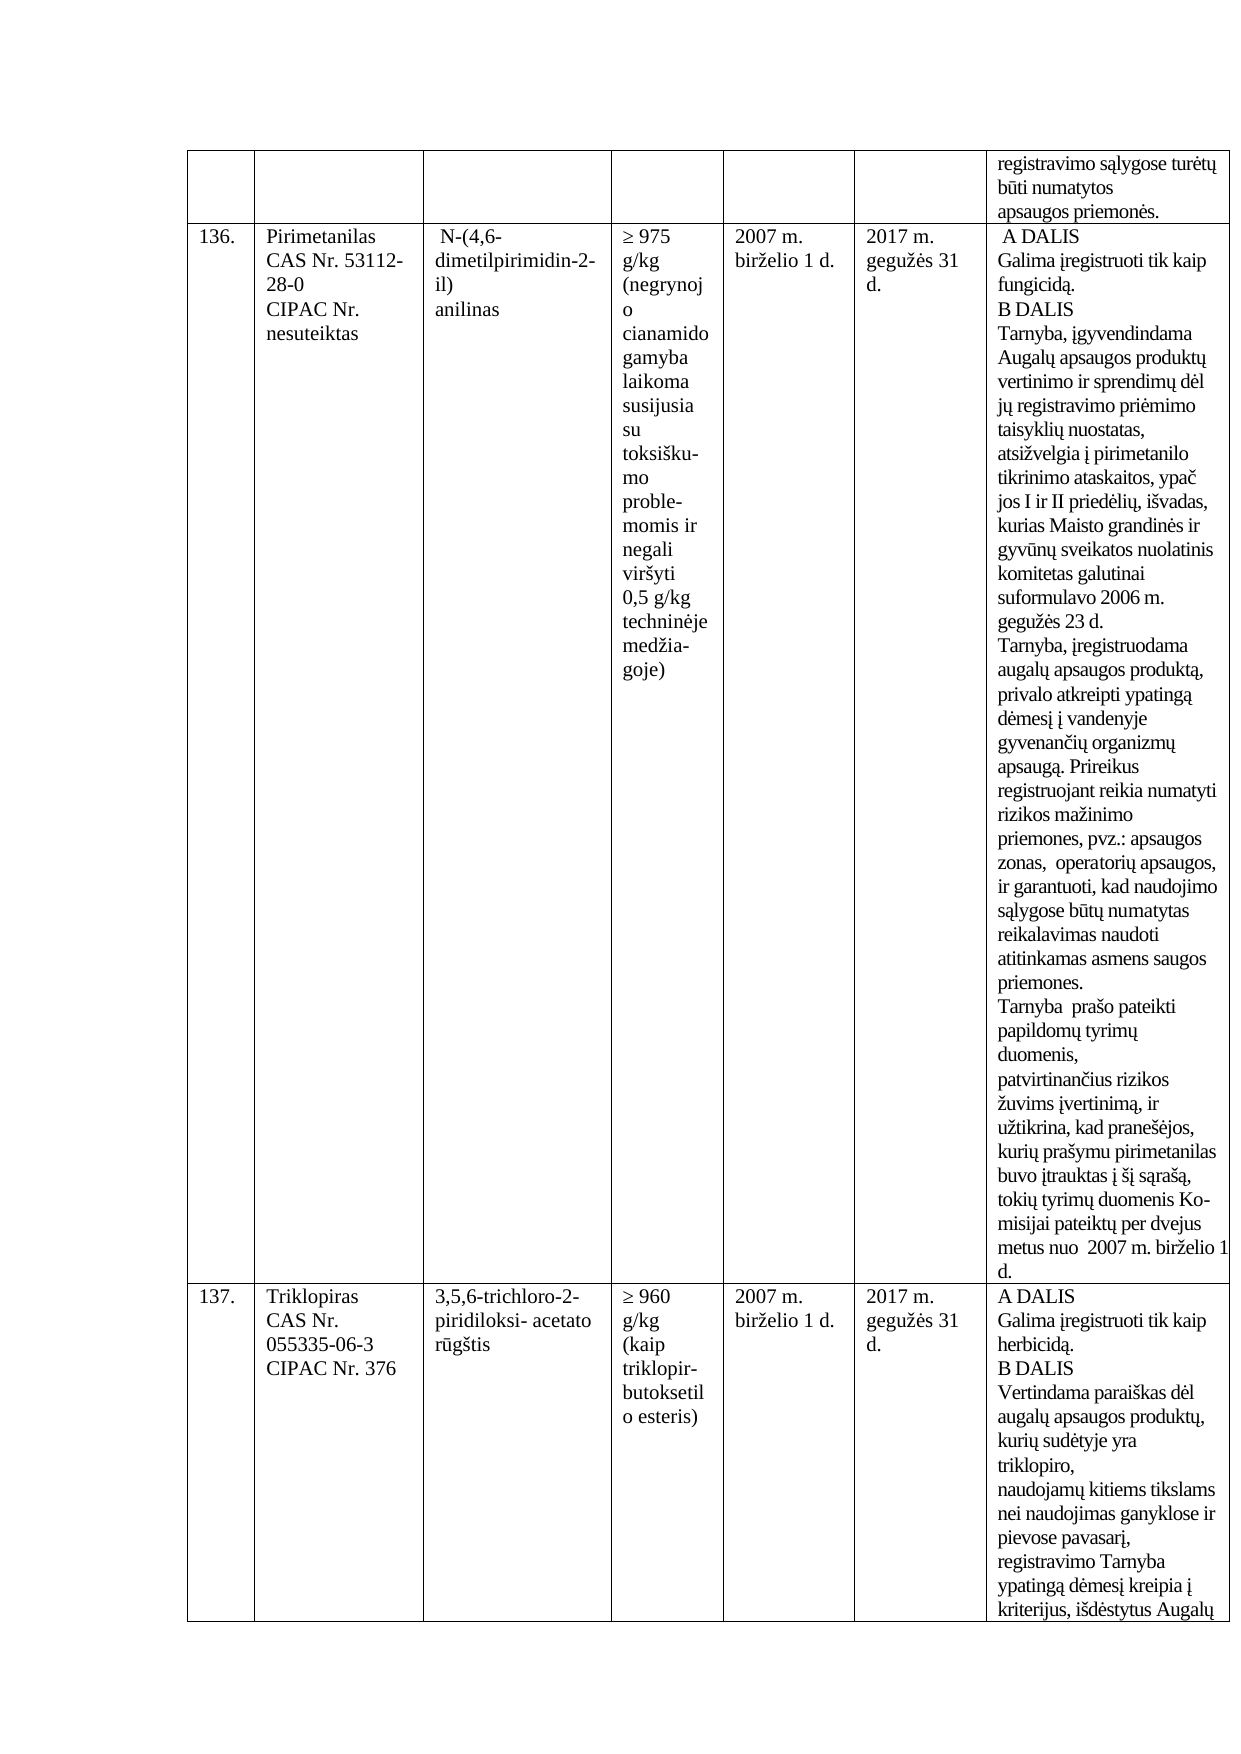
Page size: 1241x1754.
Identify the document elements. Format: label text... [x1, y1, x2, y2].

table_cell N-(4,6- dimetilpirimidin-2-il) anilinas [424, 224, 611, 1283]
table_cell ≥ 975 g/kg (negrynojo cianamido gamyba laikoma susijusia su toksišku-mo proble-momis ir negali viršyti 0,5 g/kg techninėje medžia-goje) [612, 224, 723, 1283]
table_cell A DALIS Galima įregistruoti tik kaip fungicidą. B DALIS Tarnyba, įgyvendindama Augalų apsaugos produktų vertinimo ir sprendimų dėl jų registravimo priėmimo taisyklių nuostatas, atsižvelgia į pirimetanilo tikrinimo ataskaitos, ypač jos I ir II priedėlių, išvadas, kurias Maisto grandinės ir gyvūnų sveikatos nuolatinis komitetas galutinai suformulavo 2006 m. gegužės 23 d. Tarnyba, įregistruodama augalų apsaugos produktą, privalo atkreipti ypatingą dėmesį į vandenyje gyvenančių organizmų apsaugą. Prireikus registruojant reikia numatyti rizikos mažinimo priemones, pvz.: apsaugos zonas, opera­torių apsaugos, ir garantuoti, kad naudojimo sąlygose būtų nu­ma­tytas reikalavimas naudoti atitinkamas asmens saugos priemones. Tarnyba prašo pateikti papildomų tyrimų duomenis, patvirtinančius rizikos žuvims įvertinimą, ir užtikrina, kad pranešėjos, kurių prašymu piri­metanilas buvo įtrauktas į šį są­rašą, tokių tyrimų duomenis Ko­misijai pateiktų per dvejus metus nuo 2007 m. birželio 1 d. [987, 224, 1229, 1283]
table_cell Pirimetanilas CAS Nr. 53112-28-0 CIPAC Nr. nesuteiktas [255, 224, 423, 1283]
table_cell 3,5,6-trichloro-2-piridiloksi- acetato rūgštis [424, 1284, 611, 1621]
table_cell [255, 151, 423, 223]
table_cell 136. [188, 224, 254, 1283]
table_cell 2007 m. birželio 1 d. [724, 224, 854, 1283]
table_cell Triklopiras CAS Nr. 055335-06-3 CIPAC Nr. 376 [255, 1284, 423, 1621]
table_cell 2017 m. gegužės 31 d. [855, 224, 986, 1283]
table_cell 2017 m. gegužės 31 d. [855, 1284, 986, 1621]
table_cell [724, 151, 854, 223]
table_cell [188, 151, 254, 223]
table_cell ≥ 960 g/kg (kaip triklopir- butoksetilo esteris) [612, 1284, 723, 1621]
table_cell [855, 151, 986, 223]
table_cell [612, 151, 723, 223]
table_cell registravimo sąlygose turėtų būti numatytos apsaugos priemonės. [987, 151, 1229, 223]
table_cell A DALIS Galima įregistruoti tik kaip herbicidą. B DALIS Vertindama paraiškas dėl augalų apsaugos produktų, kurių sudėtyje yra triklopiro, naudojamų kitiems tikslams nei naudojimas ganyklose ir pievose pavasarį, registravimo Tarnyba ypatingą dėmesį kreipia į kriterijus, išdėstytus Augalų [987, 1284, 1229, 1621]
table_cell [424, 151, 611, 223]
table_cell 137. [188, 1284, 254, 1621]
table_cell 2007 m. birželio 1 d. [724, 1284, 854, 1621]
